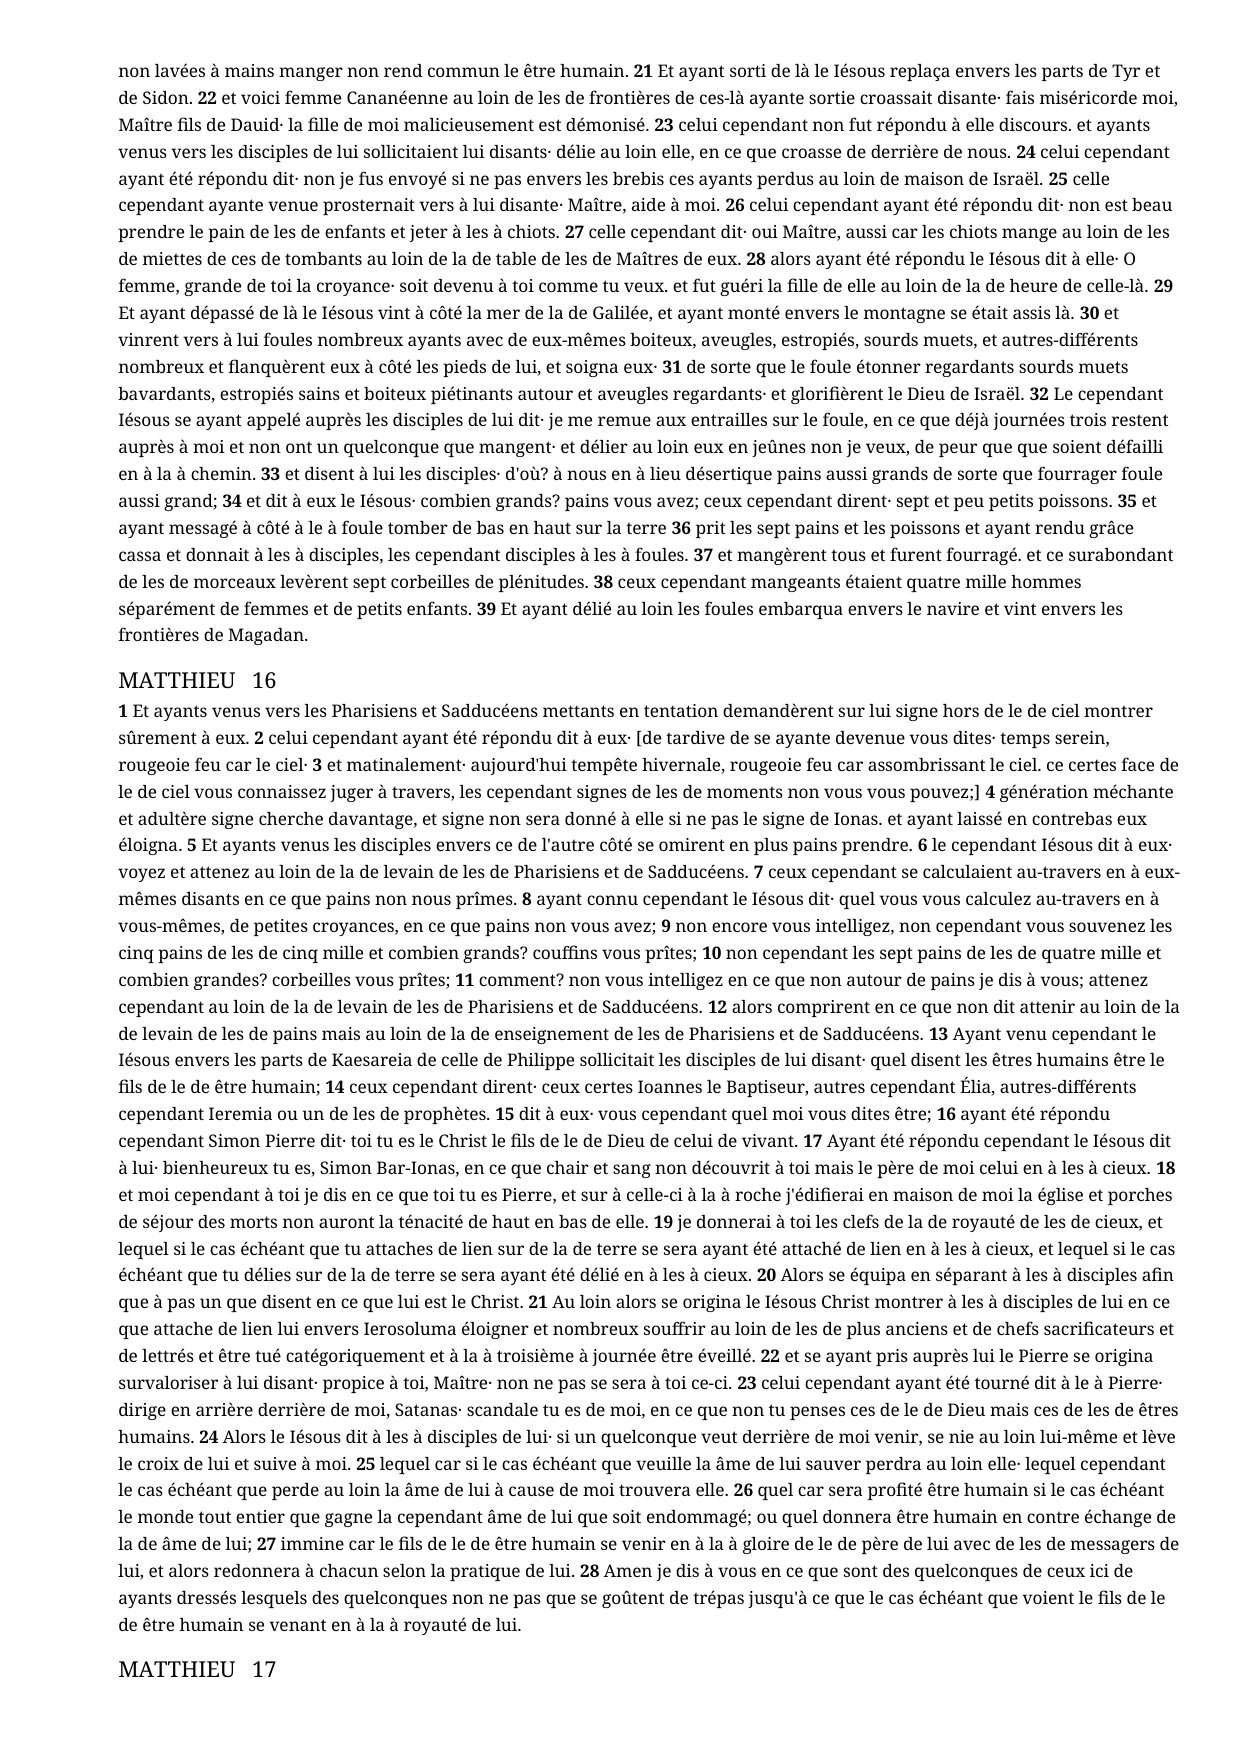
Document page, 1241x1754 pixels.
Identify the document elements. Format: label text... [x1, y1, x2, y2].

text non lavées à mains manger non rend commun le être humain. 21 Et ayant sorti de là le Iésous replaça envers les parts de Tyr et de Sidon. 22 et voici femme Cananéenne au loin de les de frontières de ces-là ayante sortie croassait disante· fais miséricorde moi, Maître fils de Dauid· la fille de moi malicieusement est démonisé. 23 celui cependant non fut répondu à elle discours. et ayants venus vers les disciples de lui sollicitaient lui disants· délie au loin elle, en ce que croasse de derrière de nous. 24 celui cependant ayant été répondu dit· non je fus envoyé si ne pas envers les brebis ces ayants perdus au loin de maison de Israël. 25 celle cependant ayante venue prosternait vers à lui disante· Maître, aide à moi. 26 celui cependant ayant été répondu dit· non est beau prendre le pain de les de enfants et jeter à les à chiots. 27 celle cependant dit· oui Maître, aussi car les chiots mange au loin de les de miettes de ces de tombants au loin de la de table de les de Maîtres de eux. 28 alors ayant été répondu le Iésous dit à elle· O femme, grande de toi la croyance· soit devenu à toi comme tu veux. et fut guéri la fille de elle au loin de la de heure de celle-là. 29 Et ayant dépassé de là le Iésous vint à côté la mer de la de Galilée, et ayant monté envers le montagne se était assis là. 30 et vinrent vers à lui foules nombreux ayants avec de eux-mêmes boiteux, aveugles, estropiés, sourds muets, et autres-différents nombreux et flanquèrent eux à côté les pieds de lui, et soigna eux· 31 de sorte que le foule étonner regardants sourds muets bavardants, estropiés sains et boiteux piétinants autour et aveugles regardants· et glorifièrent le Dieu de Israël. 32 Le cependant Iésous se ayant appelé auprès les disciples de lui dit· je me remue aux entrailles sur le foule, en ce que déjà journées trois restent auprès à moi et non ont un quelconque que mangent· et délier au loin eux en jeûnes non je veux, de peur que que soient défailli en à la à chemin. 33 et disent à lui les disciples· d'où? à nous en à lieu désertique pains aussi grands de sorte que fourrager foule aussi grand; 34 et dit à eux le Iésous· combien grands? pains vous avez; ceux cependant dirent· sept et peu petits poissons. 35 et ayant messagé à côté à le à foule tomber de bas en haut sur la terre 36 prit les sept pains et les poissons et ayant rendu grâce cassa et donnait à les à disciples, les cependant disciples à les à foules. 37 et mangèrent tous et furent fourragé. et ce surabondant de les de morceaux levèrent sept corbeilles de plénitudes. 38 ceux cependant mangeants étaient quatre mille hommes séparément de femmes et de petits enfants. 39 Et ayant délié au loin les foules embarqua envers le navire et vint envers les frontières de Magadan. [118, 59, 1181, 647]
text MATTHIEU 16 [118, 665, 1181, 695]
text 1 Et ayants venus vers les Pharisiens et Sadducéens mettants en tentation demandèrent sur lui signe hors de le de ciel montrer sûrement à eux. 2 celui cependant ayant été répondu dit à eux· [de tardive de se ayante devenue vous dites· temps serein, rougeoie feu car le ciel· 3 et matinalement· aujourd'hui tempête hivernale, rougeoie feu car assombrissant le ciel. ce certes face de le de ciel vous connaissez juger à travers, les cependant signes de les de moments non vous vous pouvez;] 4 génération méchante et adultère signe cherche davantage, et signe non sera donné à elle si ne pas le signe de Ionas. et ayant laissé en contrebas eux éloigna. 5 Et ayants venus les disciples envers ce de l'autre côté se omirent en plus pains prendre. 6 le cependant Iésous dit à eux· voyez et attenez au loin de la de levain de les de Pharisiens et de Sadducéens. 7 ceux cependant se calculaient au-travers en à eux-mêmes disants en ce que pains non nous prîmes. 8 ayant connu cependant le Iésous dit· quel vous vous calculez au-travers en à vous-mêmes, de petites croyances, en ce que pains non vous avez; 9 non encore vous intelligez, non cependant vous souvenez les cinq pains de les de cinq mille et combien grands? couffins vous prîtes; 10 non cependant les sept pains de les de quatre mille et combien grandes? corbeilles vous prîtes; 11 comment? non vous intelligez en ce que non autour de pains je dis à vous; attenez cependant au loin de la de levain de les de Pharisiens et de Sadducéens. 12 alors comprirent en ce que non dit attenir au loin de la de levain de les de pains mais au loin de la de enseignement de les de Pharisiens et de Sadducéens. 13 Ayant venu cependant le Iésous envers les parts de Kaesareia de celle de Philippe sollicitait les disciples de lui disant· quel disent les êtres humains être le fils de le de être humain; 14 ceux cependant dirent· ceux certes Ioannes le Baptiseur, autres cependant Élia, autres-différents cependant Ieremia ou un de les de prophètes. 15 dit à eux· vous cependant quel moi vous dites être; 16 ayant été répondu cependant Simon Pierre dit· toi tu es le Christ le fils de le de Dieu de celui de vivant. 17 Ayant été répondu cependant le Iésous dit à lui· bienheureux tu es, Simon Bar-Ionas, en ce que chair et sang non découvrit à toi mais le père de moi celui en à les à cieux. 18 et moi cependant à toi je dis en ce que toi tu es Pierre, et sur à celle-ci à la à roche j'édifierai en maison de moi la église et porches de séjour des morts non auront la ténacité de haut en bas de elle. 19 je donnerai à toi les clefs de la de royauté de les de cieux, et lequel si le cas échéant que tu attaches de lien sur de la de terre se sera ayant été attaché de lien en à les à cieux, et lequel si le cas échéant que tu délies sur de la de terre se sera ayant été délié en à les à cieux. 20 Alors se équipa en séparant à les à disciples afin que à pas un que disent en ce que lui est le Christ. 21 Au loin alors se origina le Iésous Christ montrer à les à disciples de lui en ce que attache de lien lui envers Ierosoluma éloigner et nombreux souffrir au loin de les de plus anciens et de chefs sacrificateurs et de lettrés et être tué catégoriquement et à la à troisième à journée être éveillé. 22 et se ayant pris auprès lui le Pierre se origina survaloriser à lui disant· propice à toi, Maître· non ne pas se sera à toi ce-ci. 23 celui cependant ayant été tourné dit à le à Pierre· dirige en arrière derrière de moi, Satanas· scandale tu es de moi, en ce que non tu penses ces de le de Dieu mais ces de les de êtres humains. 24 Alors le Iésous dit à les à disciples de lui· si un quelconque veut derrière de moi venir, se nie au loin lui-même et lève le croix de lui et suive à moi. 25 lequel car si le cas échéant que veuille la âme de lui sauver perdra au loin elle· lequel cependant le cas échéant que perde au loin la âme de lui à cause de moi trouvera elle. 26 quel car sera profité être humain si le cas échéant le monde tout entier que gagne la cependant âme de lui que soit endommagé; ou quel donnera être humain en contre échange de la de âme de lui; 27 immine car le fils de le de être humain se venir en à la à gloire de le de père de lui avec de les de messagers de lui, et alors redonnera à chacun selon la pratique de lui. 28 Amen je dis à vous en ce que sont des quelconques de ceux ici de ayants dressés lesquels des quelconques non ne pas que se goûtent de trépas jusqu'à ce que le cas échéant que voient le fils de le de être humain se venant en à la à royauté de lui. [118, 699, 1181, 1636]
text MATTHIEU 17 [118, 1654, 1181, 1684]
